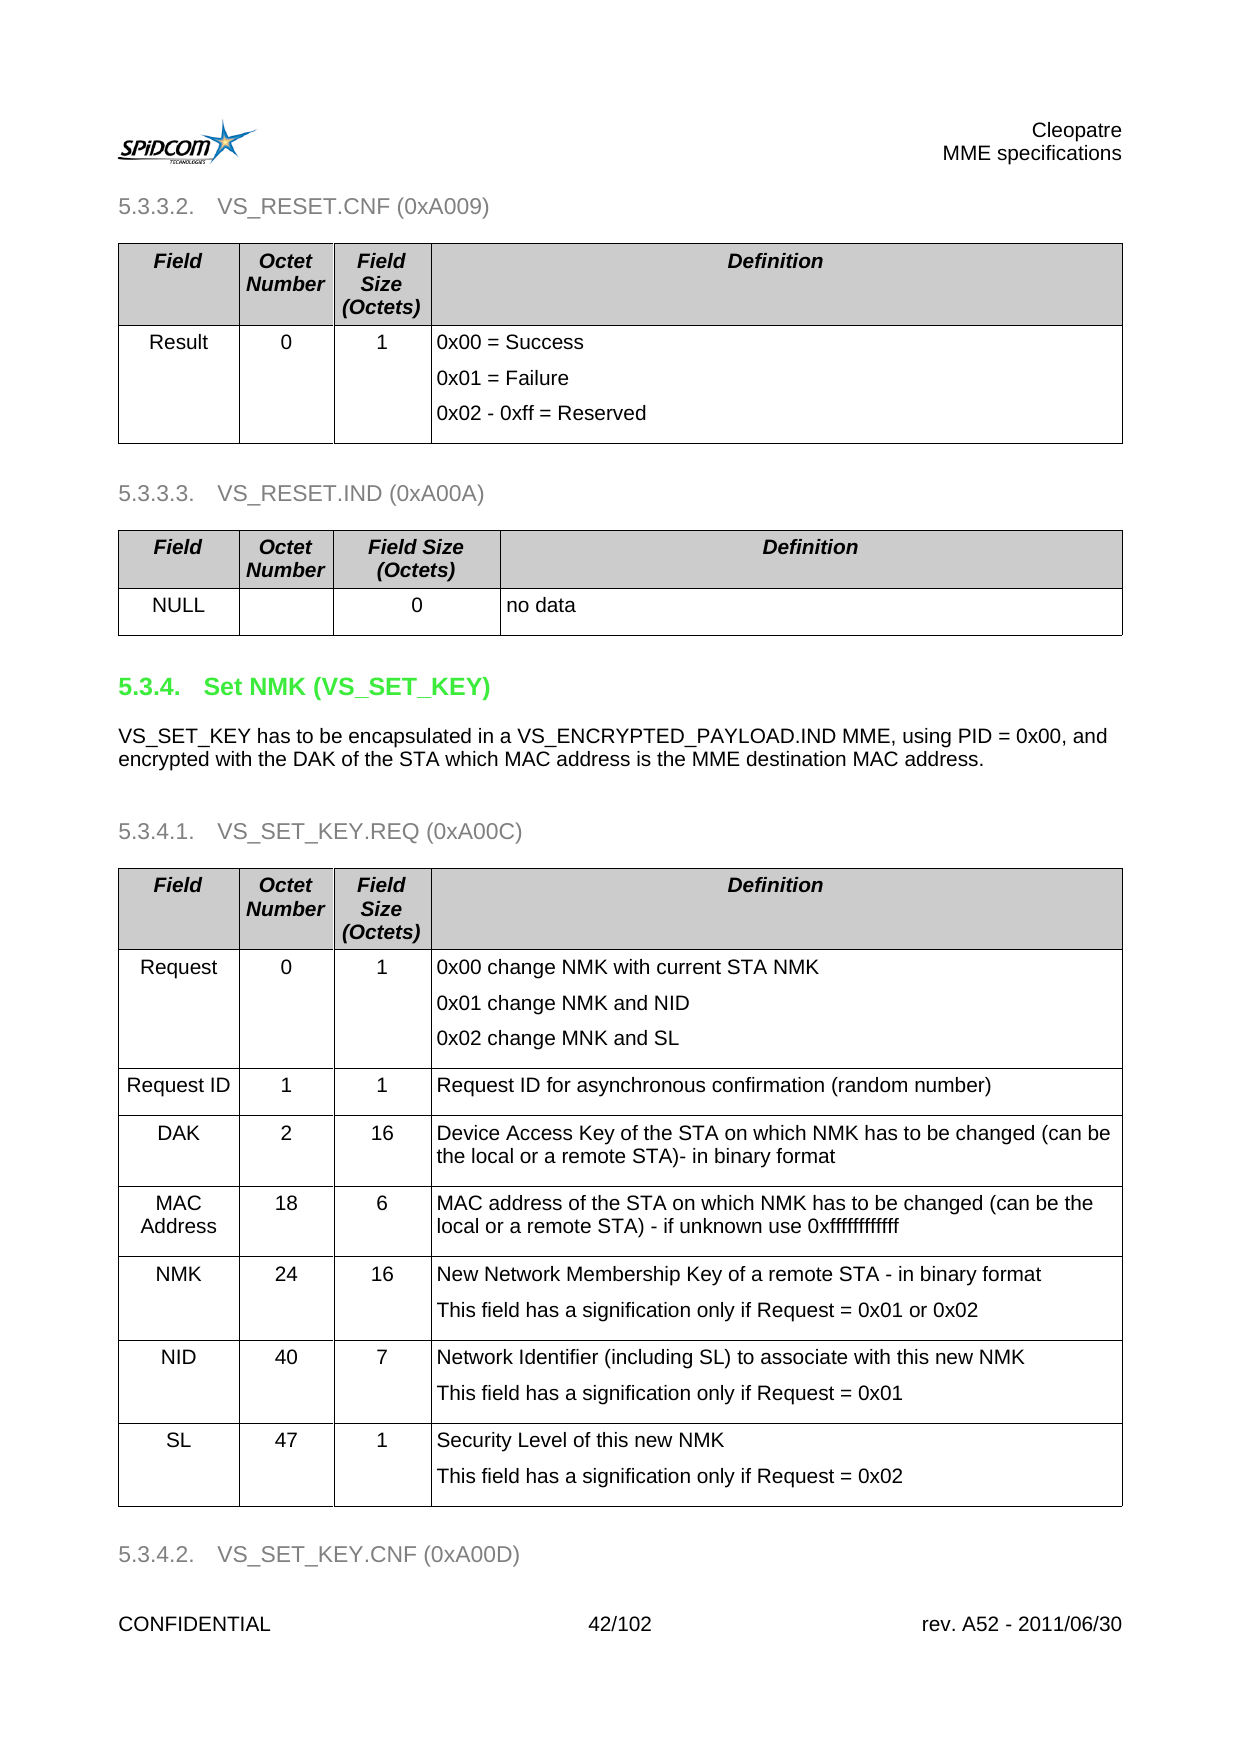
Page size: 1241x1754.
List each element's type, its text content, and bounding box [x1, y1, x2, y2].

table_cell Security Level of this new NMK This field has a signification only if Request = 0x02 [432, 1424, 1122, 1506]
table_header Octet Number [240, 531, 333, 588]
subtitle VS_SET_KEY.CNF (0xA00D) [118, 1541, 1122, 1567]
table_cell Request ID for asynchronous confirmation (random number) [432, 1069, 1122, 1115]
table_cell SL [119, 1424, 239, 1506]
table_cell 18 [240, 1187, 333, 1256]
table_cell 6 [335, 1187, 431, 1256]
table_cell NULL [119, 589, 239, 635]
table_cell Request [119, 950, 239, 1068]
table_cell 2 [240, 1116, 333, 1186]
table_cell 1 [335, 326, 431, 443]
table_cell 0 [240, 950, 333, 1068]
table_header Field Size (Octets) [334, 531, 500, 588]
table_cell 40 [240, 1341, 333, 1423]
table_cell 1 [240, 1069, 333, 1115]
table_cell 0 [334, 589, 500, 635]
table_header Definition [432, 244, 1122, 325]
table_header Definition [432, 869, 1122, 949]
picture [117, 118, 258, 165]
table_header Field [119, 244, 239, 325]
table_cell Result [119, 326, 239, 443]
table_cell DAK [119, 1116, 239, 1186]
table_cell Request ID [119, 1069, 239, 1115]
table_cell NMK [119, 1257, 239, 1340]
table_header Field Size (Octets) [335, 869, 431, 949]
table_cell 0 [240, 326, 333, 443]
table_cell Device Access Key of the STA on which NMK has to be changed (can be the local or a remote STA)- in binary format [432, 1116, 1122, 1186]
subtitle VS_RESET.IND (0xA00A) [118, 481, 1122, 506]
table_header Field [119, 869, 239, 949]
subtitle Set NMK (VS_SET_KEY) [118, 673, 1122, 701]
table_header Octet Number [240, 869, 333, 949]
subtitle VS_RESET.CNF (0xA009) [118, 194, 1122, 220]
table_cell 1 [335, 1424, 431, 1506]
table_cell 47 [240, 1424, 333, 1506]
text VS_SET_KEY has to be encapsulated in a VS_ENCRYPTED_PAYLOAD.IND MME, using PID = 0x00, and encrypted with the DAK of the STA which MAC address is the MME destination MAC address. [118, 724, 1122, 771]
table_cell 1 [335, 950, 431, 1068]
table_cell 16 [335, 1116, 431, 1186]
table_cell 7 [335, 1341, 431, 1423]
table_cell 1 [335, 1069, 431, 1115]
table_cell MAC address of the STA on which NMK has to be changed (can be the local or a remote STA) - if unknown use 0xffffffffffff [432, 1187, 1122, 1256]
table_cell no data [501, 589, 1122, 635]
table_cell [240, 589, 333, 635]
table_cell 0x00 change NMK with current STA NMK 0x01 change NMK and NID 0x02 change MNK and SL [432, 950, 1122, 1068]
subtitle VS_SET_KEY.REQ (0xA00C) [118, 819, 1122, 844]
table_cell 16 [335, 1257, 431, 1340]
table_header Definition [501, 531, 1122, 588]
table_cell New Network Membership Key of a remote STA - in binary format This field has a signification only if Request = 0x01 or 0x02 [432, 1257, 1122, 1340]
table_cell NID [119, 1341, 239, 1423]
table_cell Network Identifier (including SL) to associate with this new NMK This field has a signification only if Request = 0x01 [432, 1341, 1122, 1423]
table_header Field [119, 531, 239, 588]
table_cell MAC Address [119, 1187, 239, 1256]
table_header Octet Number [240, 244, 333, 325]
table_header Field Size (Octets) [335, 244, 431, 325]
table_cell 0x00 = Success 0x01 = Failure 0x02 - 0xff = Reserved [432, 326, 1122, 443]
table_cell 24 [240, 1257, 333, 1340]
